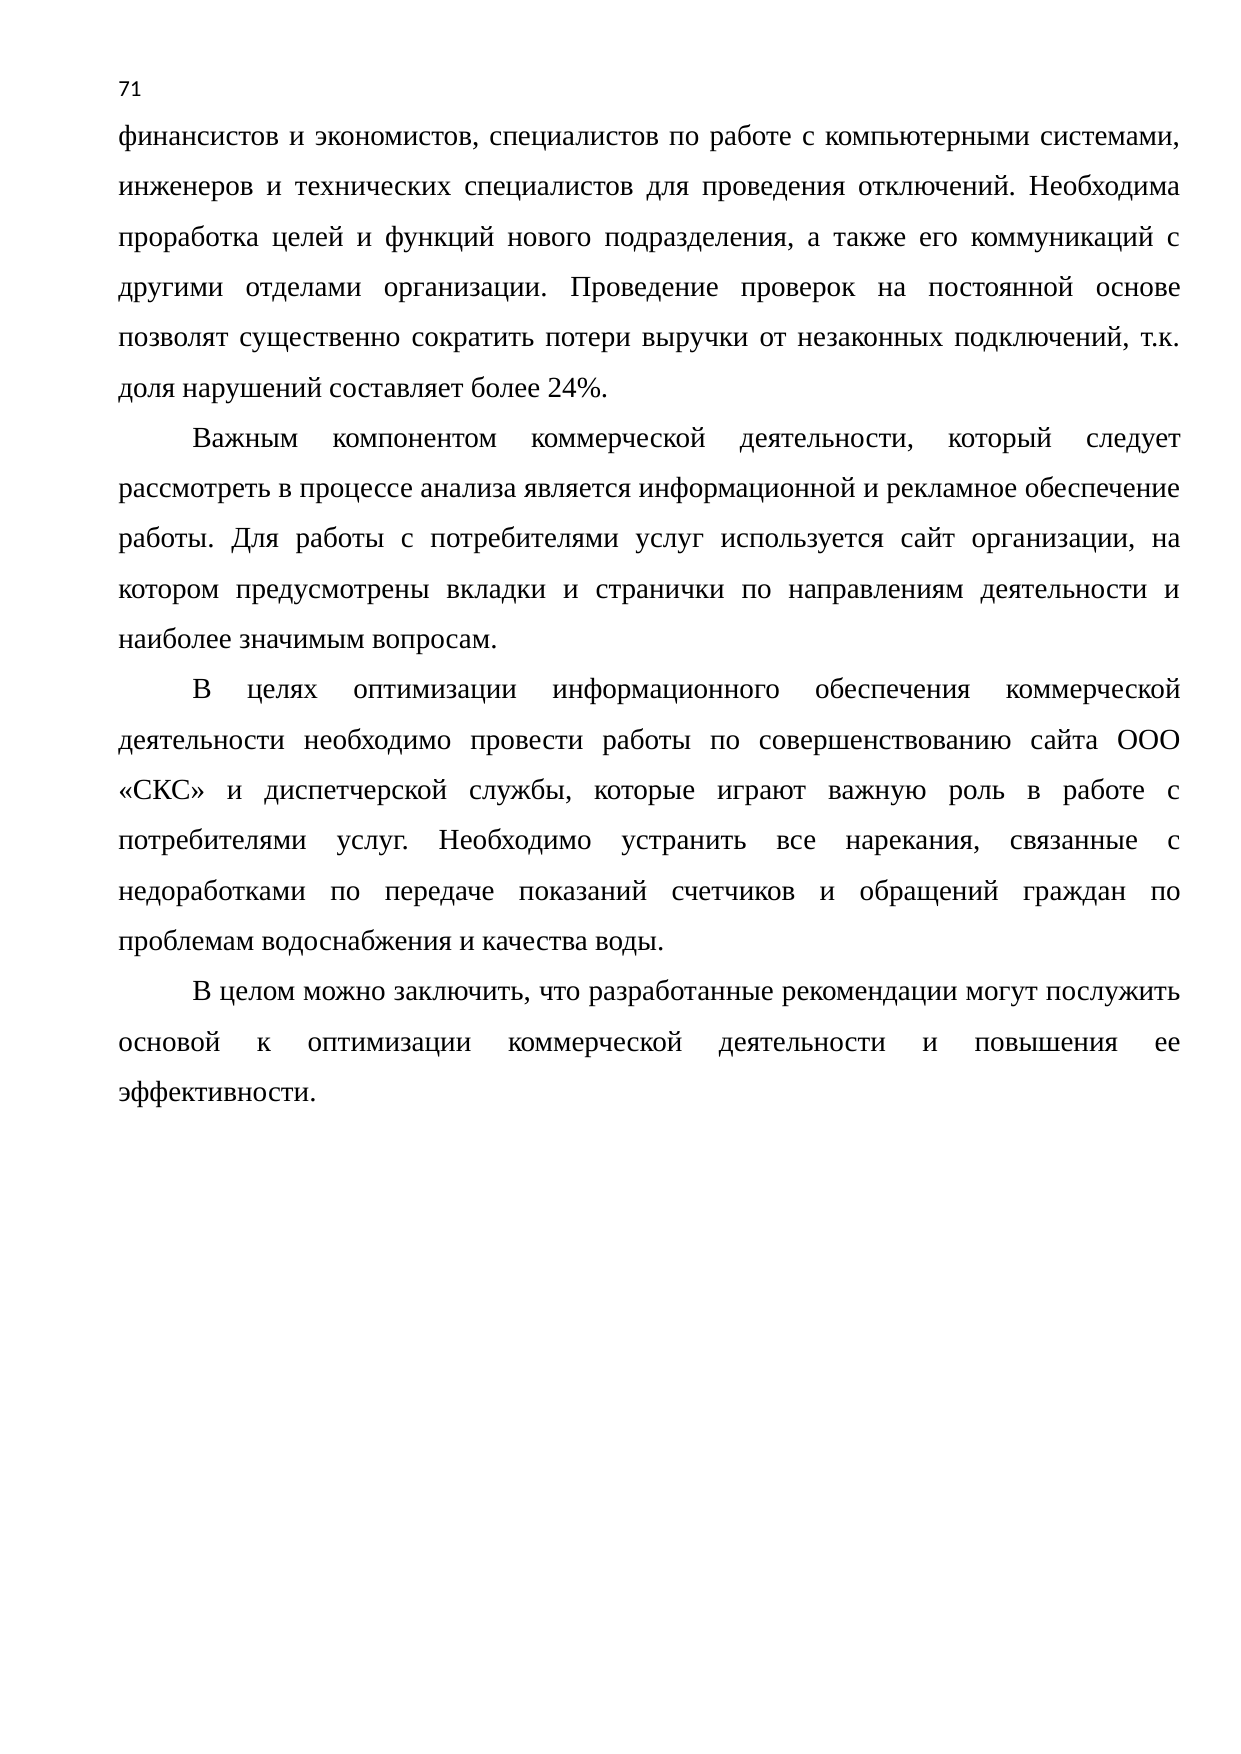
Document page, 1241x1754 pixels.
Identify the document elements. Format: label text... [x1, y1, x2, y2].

text В целом можно заключить, что разработанные рекомендации могут послужить основой к оптимизации коммерческой деятельности и повышения ее эффективности. [118, 973, 1181, 1108]
text В целях оптимизации информационного обеспечения коммерческой деятельности необходимо провести работы по совершенствованию сайта ООО «СКС» и диспетчерской службы, которые играют важную роль в работе с потребителями услуг. Необходимо устранить все нарекания, связанные с недоработками по передаче показаний счетчиков и обращений граждан по проблемам водоснабжения и качества воды. [118, 672, 1181, 957]
text Важным компонентом коммерческой деятельности, который следует рассмотреть в процессе анализа является информационной и рекламное обеспечение работы. Для работы с потребителями услуг используется сайт организации, на котором предусмотрены вкладки и странички по направлениям деятельности и наиболее значимым вопросам. [118, 420, 1181, 655]
text финансистов и экономистов, специалистов по работе с компьютерными системами, инженеров и технических специалистов для проведения отключений. Необходима проработка целей и функций нового подразделения, а также его коммуникаций с другими отделами организации. Проведение проверок на постоянной основе позволят существенно сократить потери выручки от незаконных подключений, т.к. доля нарушений составляет более 24%. [118, 118, 1181, 403]
